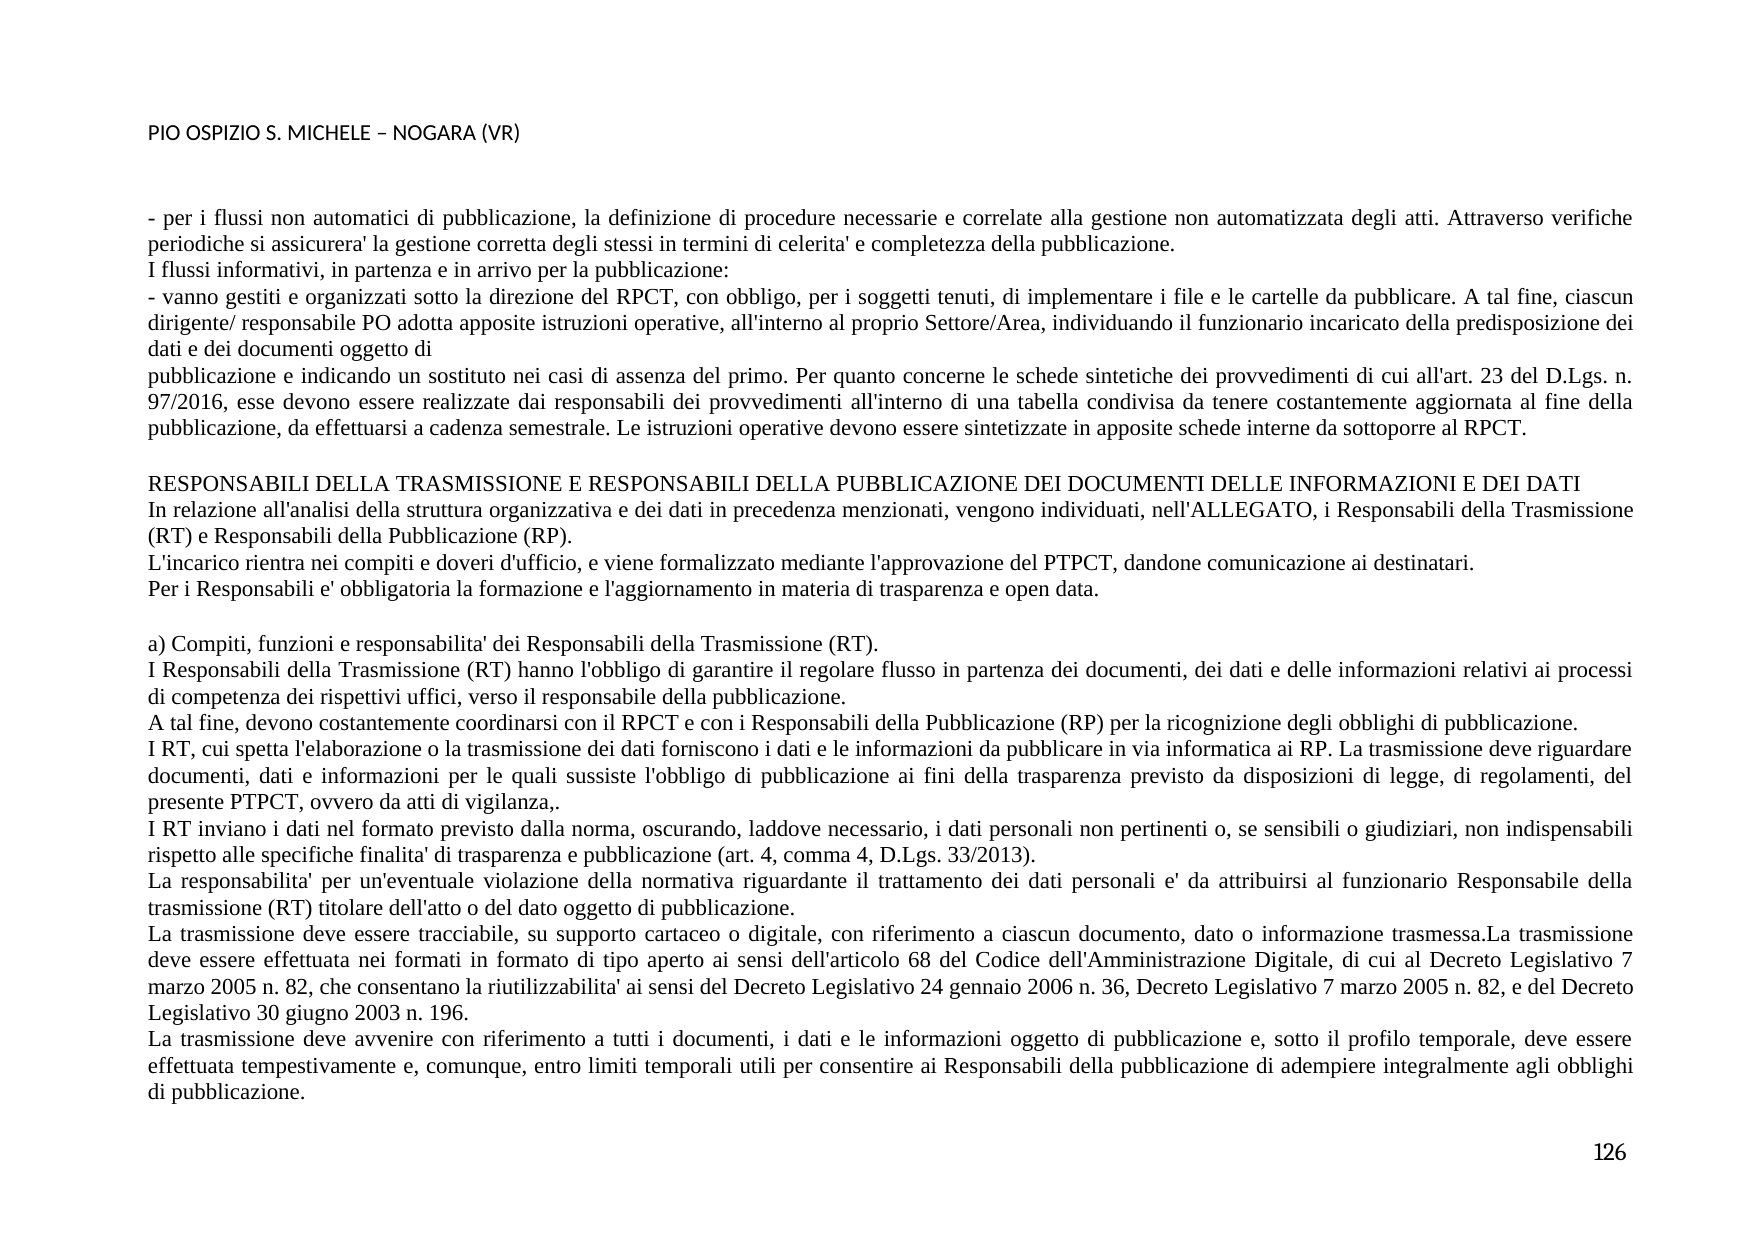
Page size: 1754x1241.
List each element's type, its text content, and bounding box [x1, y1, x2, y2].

text A tal fine, devono costantemente coordinarsi con il RPCT e con i Responsabili della Pubblicazione (RP) per la ricognizione degli obblighi di pubblicazione. [148, 709, 1636, 736]
text La trasmissione deve essere tracciabile, su supporto cartaceo o digitale, con riferimento a ciascun documento, dato o informazione trasmessa.La trasmissione deve essere effettuata nei formati in formato di tipo aperto ai sensi dell'articolo 68 del Codice dell'Amministrazione Digitale, di cui al Decreto Legislativo 7 marzo 2005 n. 82, che consentano la riutilizzabilita' ai sensi del Decreto Legislativo 24 gennaio 2006 n. 36, Decreto Legislativo 7 marzo 2005 n. 82, e del Decreto Legislativo 30 giugno 2003 n. 196. [148, 920, 1636, 1025]
text In relazione all'analisi della struttura organizzativa e dei dati in precedenza menzionati, vengono individuati, nell'ALLEGATO, i Responsabili della Trasmissione (RT) e Responsabili della Pubblicazione (RP). [148, 496, 1636, 549]
text I RT, cui spetta l'elaborazione o la trasmissione dei dati forniscono i dati e le informazioni da pubblicare in via informatica ai RP. La trasmissione deve riguardare documenti, dati e informazioni per le quali sussiste l'obbligo di pubblicazione ai fini della trasparenza previsto da disposizioni di legge, di regolamenti, del presente PTPCT, ovvero da atti di vigilanza,. [148, 736, 1636, 814]
text I RT inviano i dati nel formato previsto dalla norma, oscurando, laddove necessario, i dati personali non pertinenti o, se sensibili o giudiziari, non indispensabili rispetto alle specifiche finalita' di trasparenza e pubblicazione (art. 4, comma 4, D.Lgs. 33/2013). [148, 814, 1636, 867]
text L'incarico rientra nei compiti e doveri d'ufficio, e viene formalizzato mediante l'approvazione del PTPCT, dandone comunicazione ai destinatari. [148, 549, 1636, 575]
text La responsabilita' per un'eventuale violazione della normativa riguardante il trattamento dei dati personali e' da attribuirsi al funzionario Responsabile della trasmissione (RT) titolare dell'atto o del dato oggetto di pubblicazione. [148, 867, 1636, 920]
text La trasmissione deve avvenire con riferimento a tutti i documenti, i dati e le informazioni oggetto di pubblicazione e, sotto il profilo temporale, deve essere effettuata tempestivamente e, comunque, entro limiti temporali utili per consentire ai Responsabili della pubblicazione di adempiere integralmente agli obblighi di pubblicazione. [148, 1025, 1636, 1104]
text pubblicazione e indicando un sostituto nei casi di assenza del primo. Per quanto concerne le schede sintetiche dei provvedimenti di cui all'art. 23 del D.Lgs. n. 97/2016, esse devono essere realizzate dai responsabili dei provvedimenti all'interno di una tabella condivisa da tenere costantemente aggiornata al fine della pubblicazione, da effettuarsi a cadenza semestrale. Le istruzioni operative devono essere sintetizzate in apposite schede interne da sottoporre al RPCT. [148, 362, 1636, 441]
text - vanno gestiti e organizzati sotto la direzione del RPCT, con obbligo, per i soggetti tenuti, di implementare i file e le cartelle da pubblicare. A tal fine, ciascun dirigente/ responsabile PO adotta apposite istruzioni operative, all'interno al proprio Settore/Area, individuando il funzionario incaricato della predisposizione dei dati e dei documenti oggetto di [148, 283, 1636, 362]
text Per i Responsabili e' obbligatoria la formazione e l'aggiornamento in materia di trasparenza e open data. [148, 575, 1636, 601]
text a) Compiti, funzioni e responsabilita' dei Responsabili della Trasmissione (RT). [148, 630, 1636, 656]
text RESPONSABILI DELLA TRASMISSIONE E RESPONSABILI DELLA PUBBLICAZIONE DEI DOCUMENTI DELLE INFORMAZIONI E DEI DATI [148, 469, 1636, 496]
text I Responsabili della Trasmissione (RT) hanno l'obbligo di garantire il regolare flusso in partenza dei documenti, dei dati e delle informazioni relativi ai processi di competenza dei rispettivi uffici, verso il responsabile della pubblicazione. [148, 656, 1636, 709]
text I flussi informativi, in partenza e in arrivo per la pubblicazione: [148, 256, 1636, 283]
text - per i flussi non automatici di pubblicazione, la definizione di procedure necessarie e correlate alla gestione non automatizzata degli atti. Attraverso verifiche periodiche si assicurera' la gestione corretta degli stessi in termini di celerita' e completezza della pubblicazione. [148, 204, 1636, 256]
